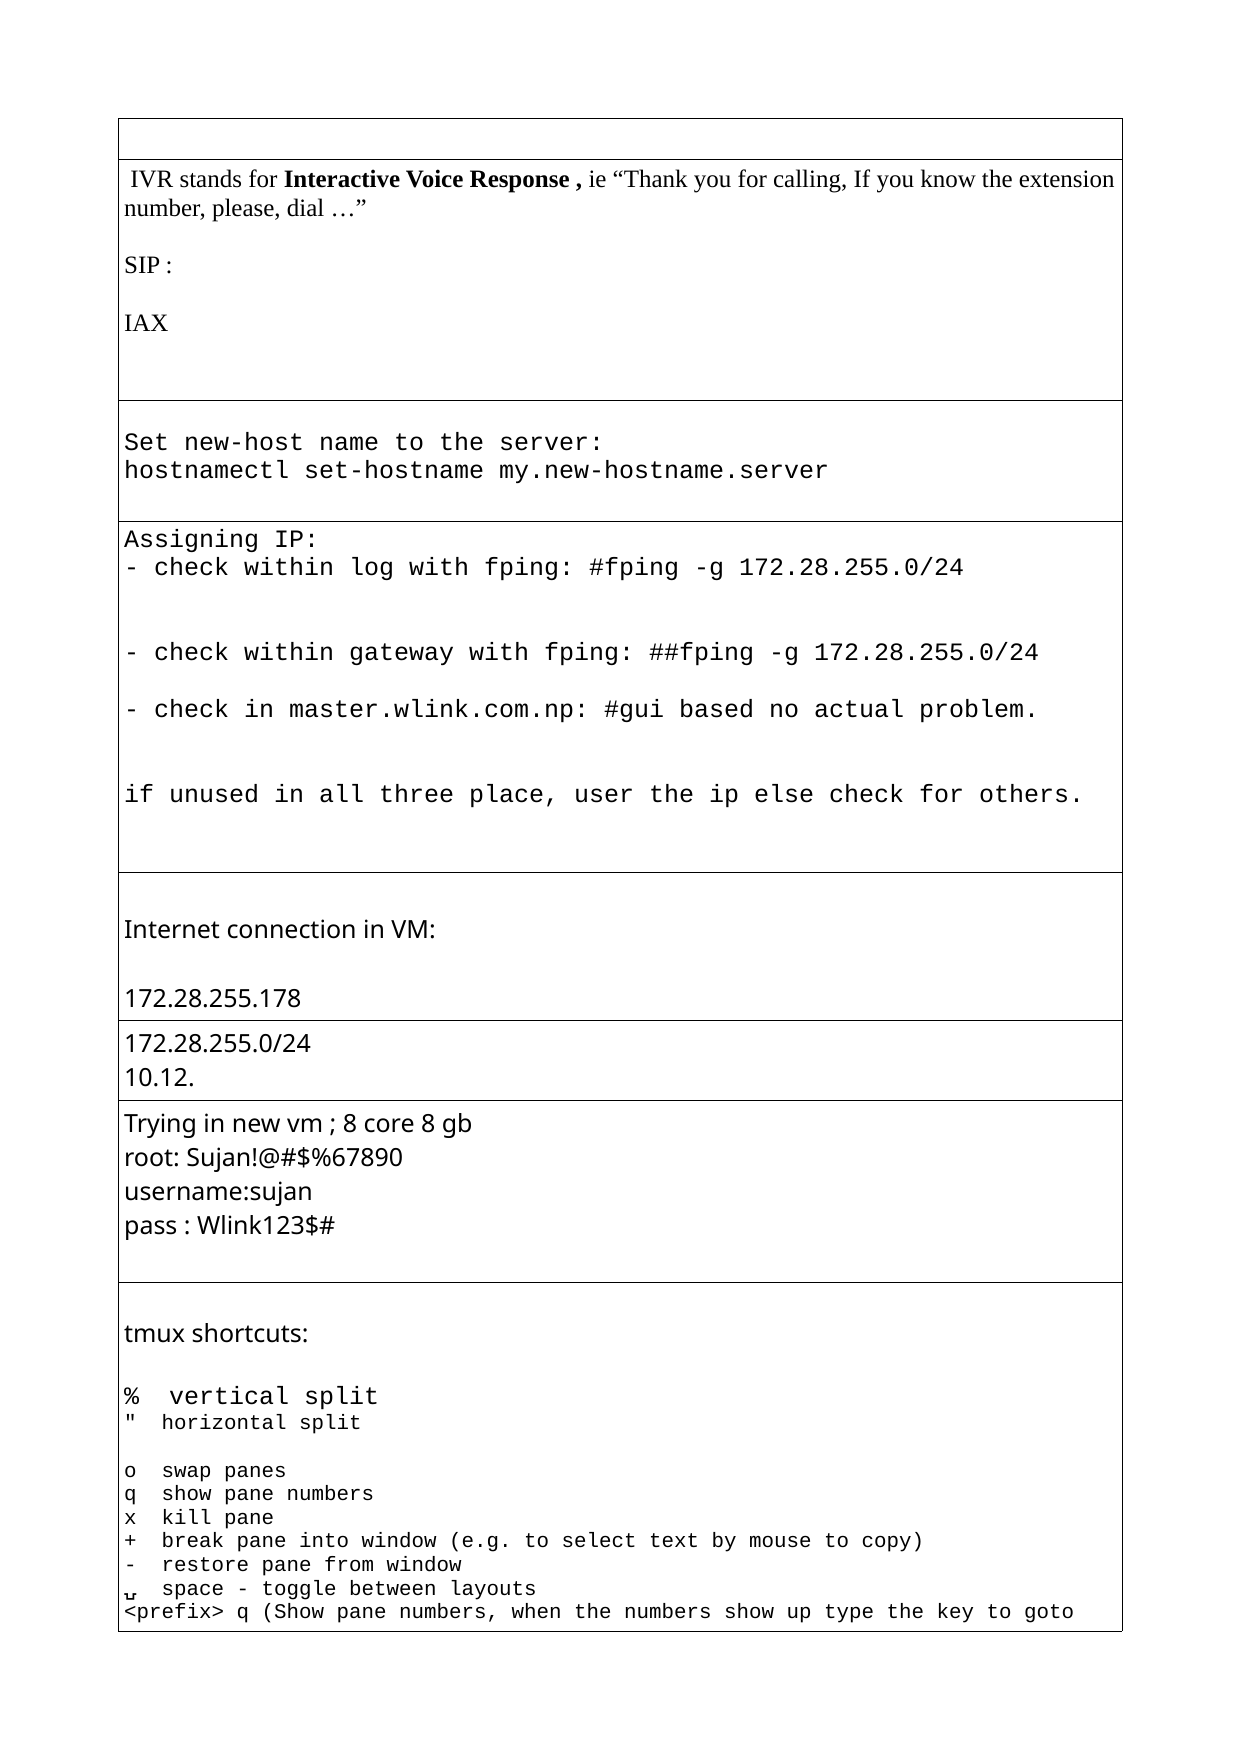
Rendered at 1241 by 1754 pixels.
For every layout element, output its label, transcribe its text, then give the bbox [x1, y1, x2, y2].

table_cell IVR stands for Interactive Voice Response , ie “Thank you for calling, If you know the extension number, please, dial …” SIP : IAX [119, 160, 1122, 400]
table_cell tmux shortcuts: % vertical split " horizontal split o swap panes q show pane numbers x kill pane + break pane into window (e.g. to select text by mouse to copy) - restore pane from window ⍽ space - toggle between layouts <prefix> q (Show pane numbers, when the numbers show up type the key to goto [119, 1283, 1122, 1631]
table_cell Internet connection in VM: 172.28.255.178 [119, 873, 1122, 1020]
table_cell Assigning IP: - check within log with fping: #fping -g 172.28.255.0/24 - check within gateway with fping: ##fping -g 172.28.255.0/24 - check in master.wlink.com.np: #gui based no actual problem. if unused in all three place, user the ip else check for others. [119, 522, 1122, 872]
table_cell [119, 119, 1122, 158]
table_cell 172.28.255.0/24 10.12. [119, 1021, 1122, 1100]
table_cell Trying in new vm ; 8 core 8 gb root: Sujan!@#$%67890 username:sujan pass : Wlink123$# [119, 1101, 1122, 1282]
table_cell Set new-host name to the server: hostnamectl set-hostname my.new-hostname.server [119, 401, 1122, 521]
